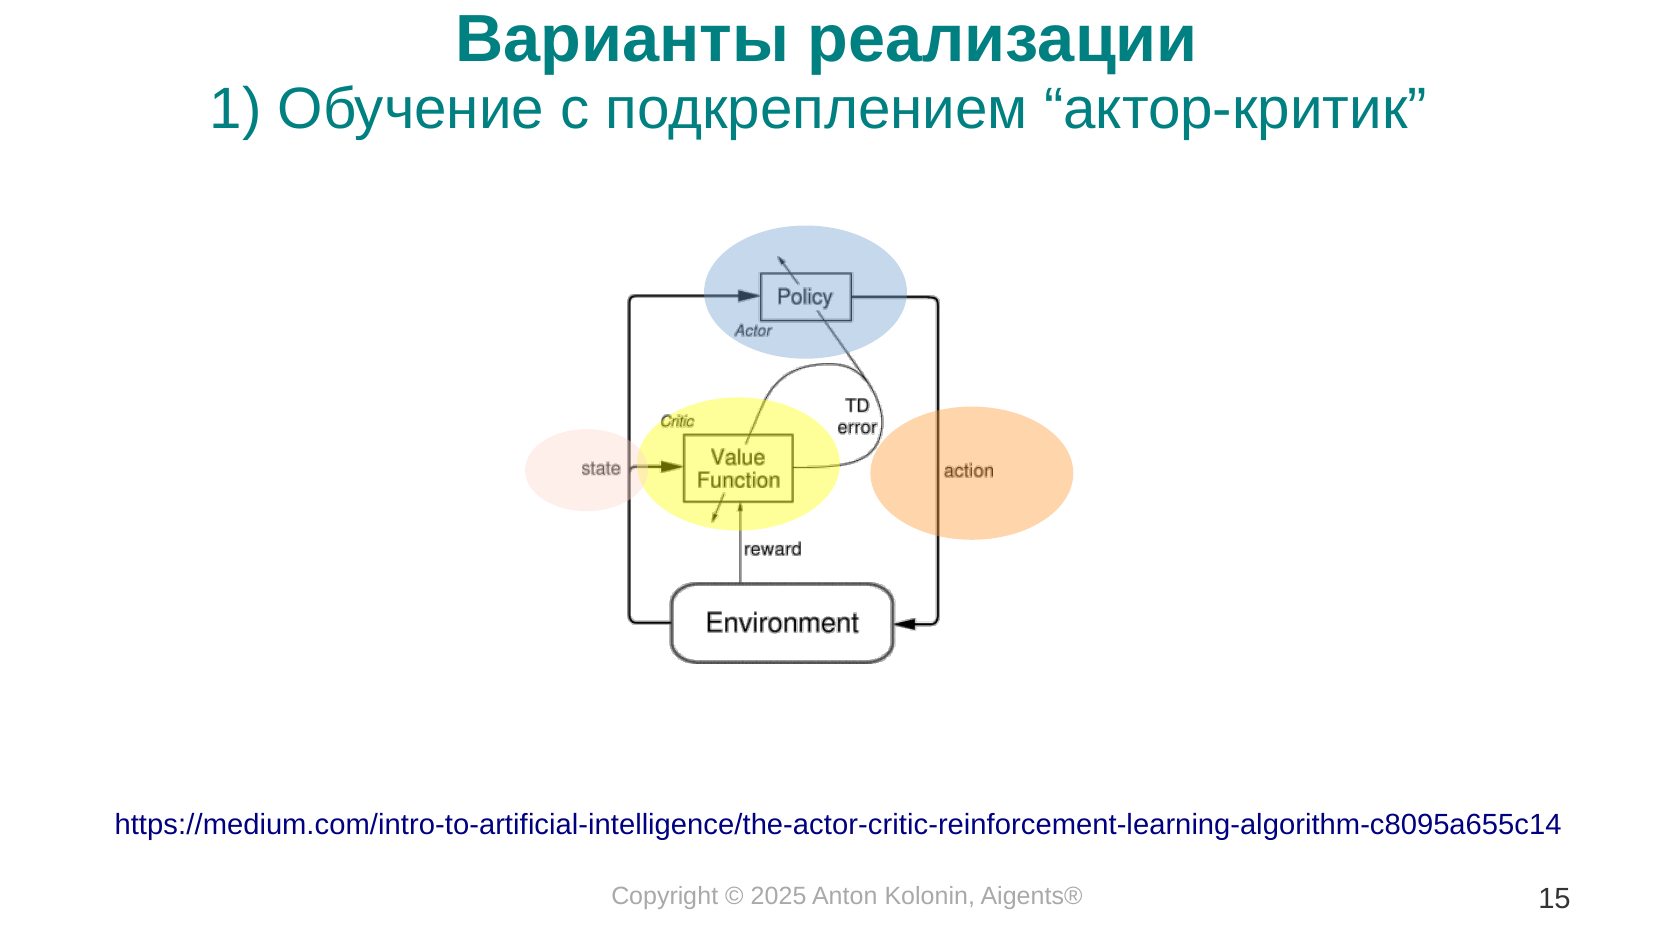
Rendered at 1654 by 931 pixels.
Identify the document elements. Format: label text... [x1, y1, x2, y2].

text_box [870, 406, 1074, 540]
picture [582, 256, 993, 664]
text_box https://medium.com/intro-to-artificial-intelligence/the-actor-critic-reinforcement-learning-algorithm-c8095a655c14 [99, 800, 1579, 849]
text_box Варианты реализации 1) Обучение с подкреплением “актор-критик” [0, 0, 1654, 150]
text_box [704, 225, 907, 359]
text_box [525, 397, 840, 531]
